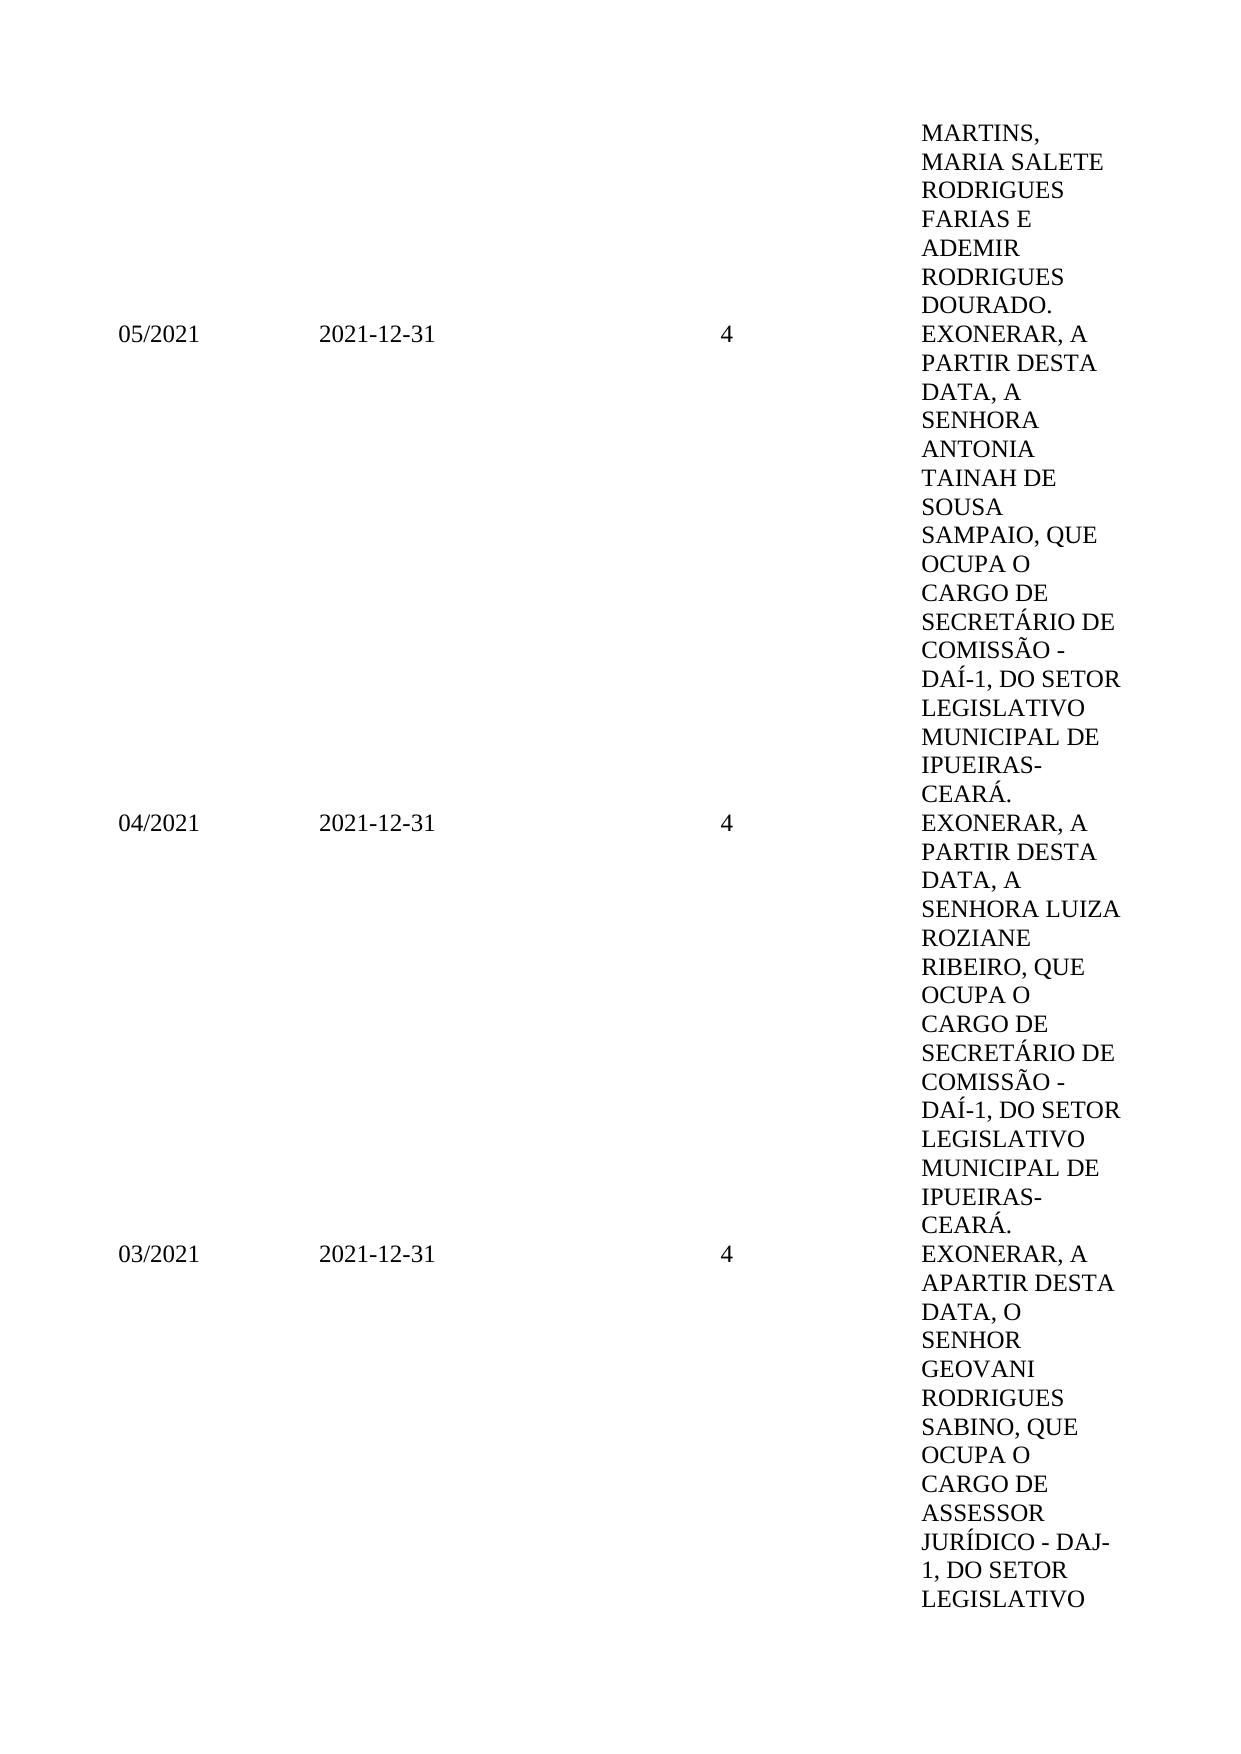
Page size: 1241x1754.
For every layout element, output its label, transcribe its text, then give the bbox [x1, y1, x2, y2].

table_cell [520, 1239, 720, 1613]
table_cell 4 [720, 808, 921, 1239]
table_cell 2021-12-31 [319, 319, 519, 808]
table_cell EXONERAR, A APARTIR DESTA DATA, O SENHOR GEOVANI RODRIGUES SABINO, QUE OCUPA O CARGO DE ASSESSOR JURÍDICO - DAJ-1, DO SETOR LEGISLATIVO [921, 1239, 1122, 1613]
table_cell [520, 319, 720, 808]
table_cell [118, 118, 319, 319]
table_cell [319, 118, 519, 319]
table_cell 04/2021 [118, 808, 319, 1239]
table_cell MARTINS, MARIA SALETE RODRIGUES FARIAS E ADEMIR RODRIGUES DOURADO. [921, 118, 1122, 319]
table_cell EXONERAR, A PARTIR DESTA DATA, A SENHORA LUIZA ROZIANE RIBEIRO, QUE OCUPA O CARGO DE SECRETÁRIO DE COMISSÃO - DAÍ-1, DO SETOR LEGISLATIVO MUNICIPAL DE IPUEIRAS-CEARÁ. [921, 808, 1122, 1239]
table_cell 03/2021 [118, 1239, 319, 1613]
table_cell [520, 808, 720, 1239]
table_cell 05/2021 [118, 319, 319, 808]
table_cell [520, 118, 720, 319]
table_cell 2021-12-31 [319, 1239, 519, 1613]
table_cell EXONERAR, A PARTIR DESTA DATA, A SENHORA ANTONIA TAINAH DE SOUSA SAMPAIO, QUE OCUPA O CARGO DE SECRETÁRIO DE COMISSÃO - DAÍ-1, DO SETOR LEGISLATIVO MUNICIPAL DE IPUEIRAS-CEARÁ. [921, 319, 1122, 808]
table_cell 2021-12-31 [319, 808, 519, 1239]
table_cell [720, 118, 921, 319]
table_cell 4 [720, 319, 921, 808]
table_cell 4 [720, 1239, 921, 1613]
